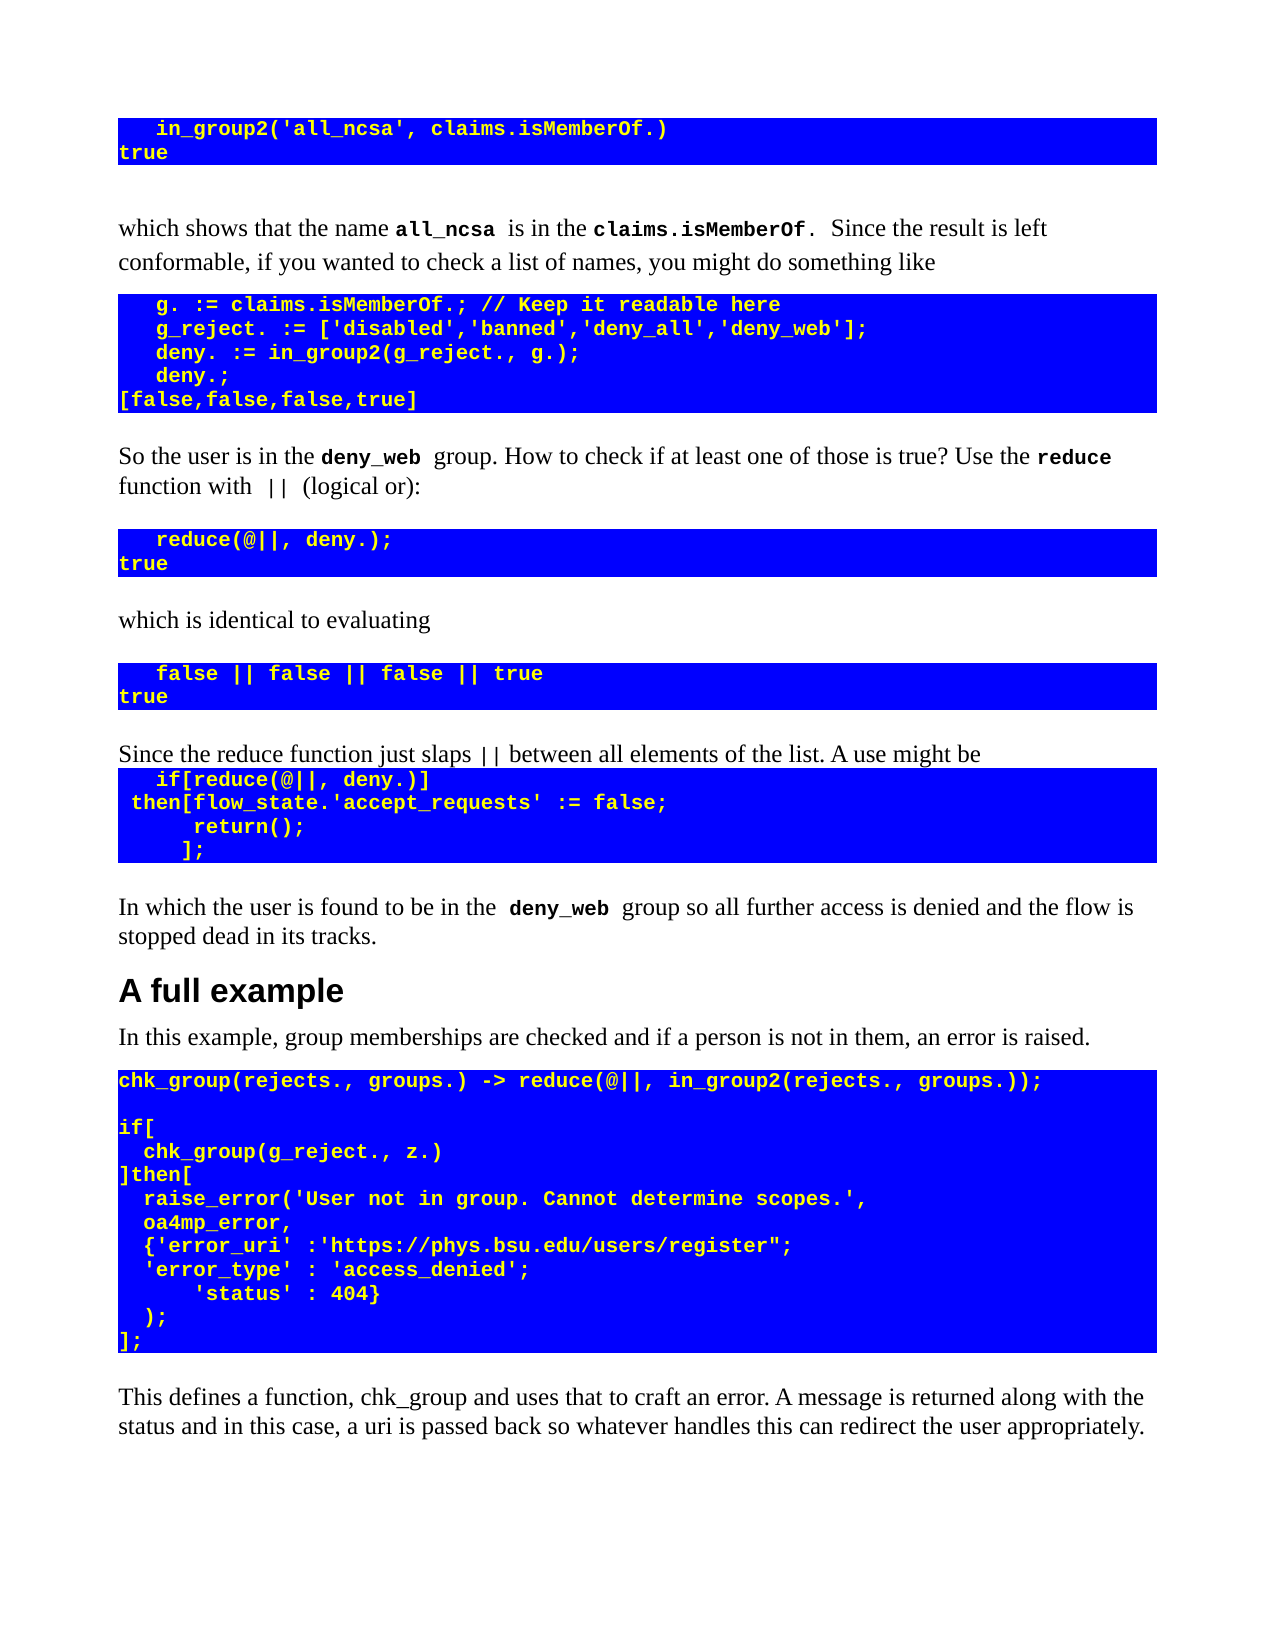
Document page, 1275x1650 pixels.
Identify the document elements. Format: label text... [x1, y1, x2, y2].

text g. := claims.isMemberOf.; // Keep it readable here [118, 294, 1157, 318]
text chk_group(rejects., groups.) -> reduce(@||, in_group2(rejects., groups.)); [118, 1070, 1157, 1093]
text [false,false,false,true] [118, 389, 1157, 413]
text Since the reduce function just slaps || between all elements of the list. A use might be [118, 739, 1157, 768]
text ]; [118, 839, 1157, 863]
text which shows that the name all_ncsa is in the claims.isMemberOf. Since the result is left conformable, if you wanted to check a list of names, you might do something like [118, 213, 1157, 276]
text deny.; [118, 365, 1157, 389]
text if[ chk_group(g_reject., z.) ]then[ [118, 1117, 1157, 1188]
text g_reject. := ['disabled','banned','deny_all','deny_web']; [118, 318, 1157, 342]
subtitle A full example [118, 971, 1157, 1010]
text true [118, 142, 1157, 165]
text return(); [118, 816, 1157, 839]
text In which the user is found to be in the deny_web group so all further access is denied and the flow is stopped dead in its tracks. [118, 892, 1157, 950]
text which is identical to evaluating [118, 605, 1157, 634]
text raise_error('User not in group. Cannot determine scopes.', [118, 1188, 1157, 1212]
text then[flow_state.'accept_requests' := false; [118, 792, 1157, 816]
text ); ]; [118, 1306, 1157, 1353]
text oa4mp_error, {'error_uri' :'https://phys.bsu.edu/users/register"; 'error_type' : 'access_denied'; 'status' : 404} [118, 1212, 1157, 1306]
text This defines a function, chk_group and uses that to craft an error. A message is returned along with the status and in this case, a uri is passed back so whatever handles this can redirect the user appropriately. [118, 1382, 1157, 1440]
text true [118, 553, 1157, 577]
text if[reduce(@||, deny.)] [118, 768, 1157, 792]
text In this example, group memberships are checked and if a person is not in them, an error is raised. [118, 1022, 1157, 1051]
text deny. := in_group2(g_reject., g.); [118, 342, 1157, 365]
text in_group2('all_ncsa', claims.isMemberOf.) [118, 118, 1157, 142]
text false || false || false || true [118, 663, 1157, 687]
text reduce(@||, deny.); [118, 529, 1157, 553]
text true [118, 687, 1157, 710]
text So the user is in the deny_web group. How to check if at least one of those is true? Use the reduce function with || (logical or): [118, 441, 1157, 501]
